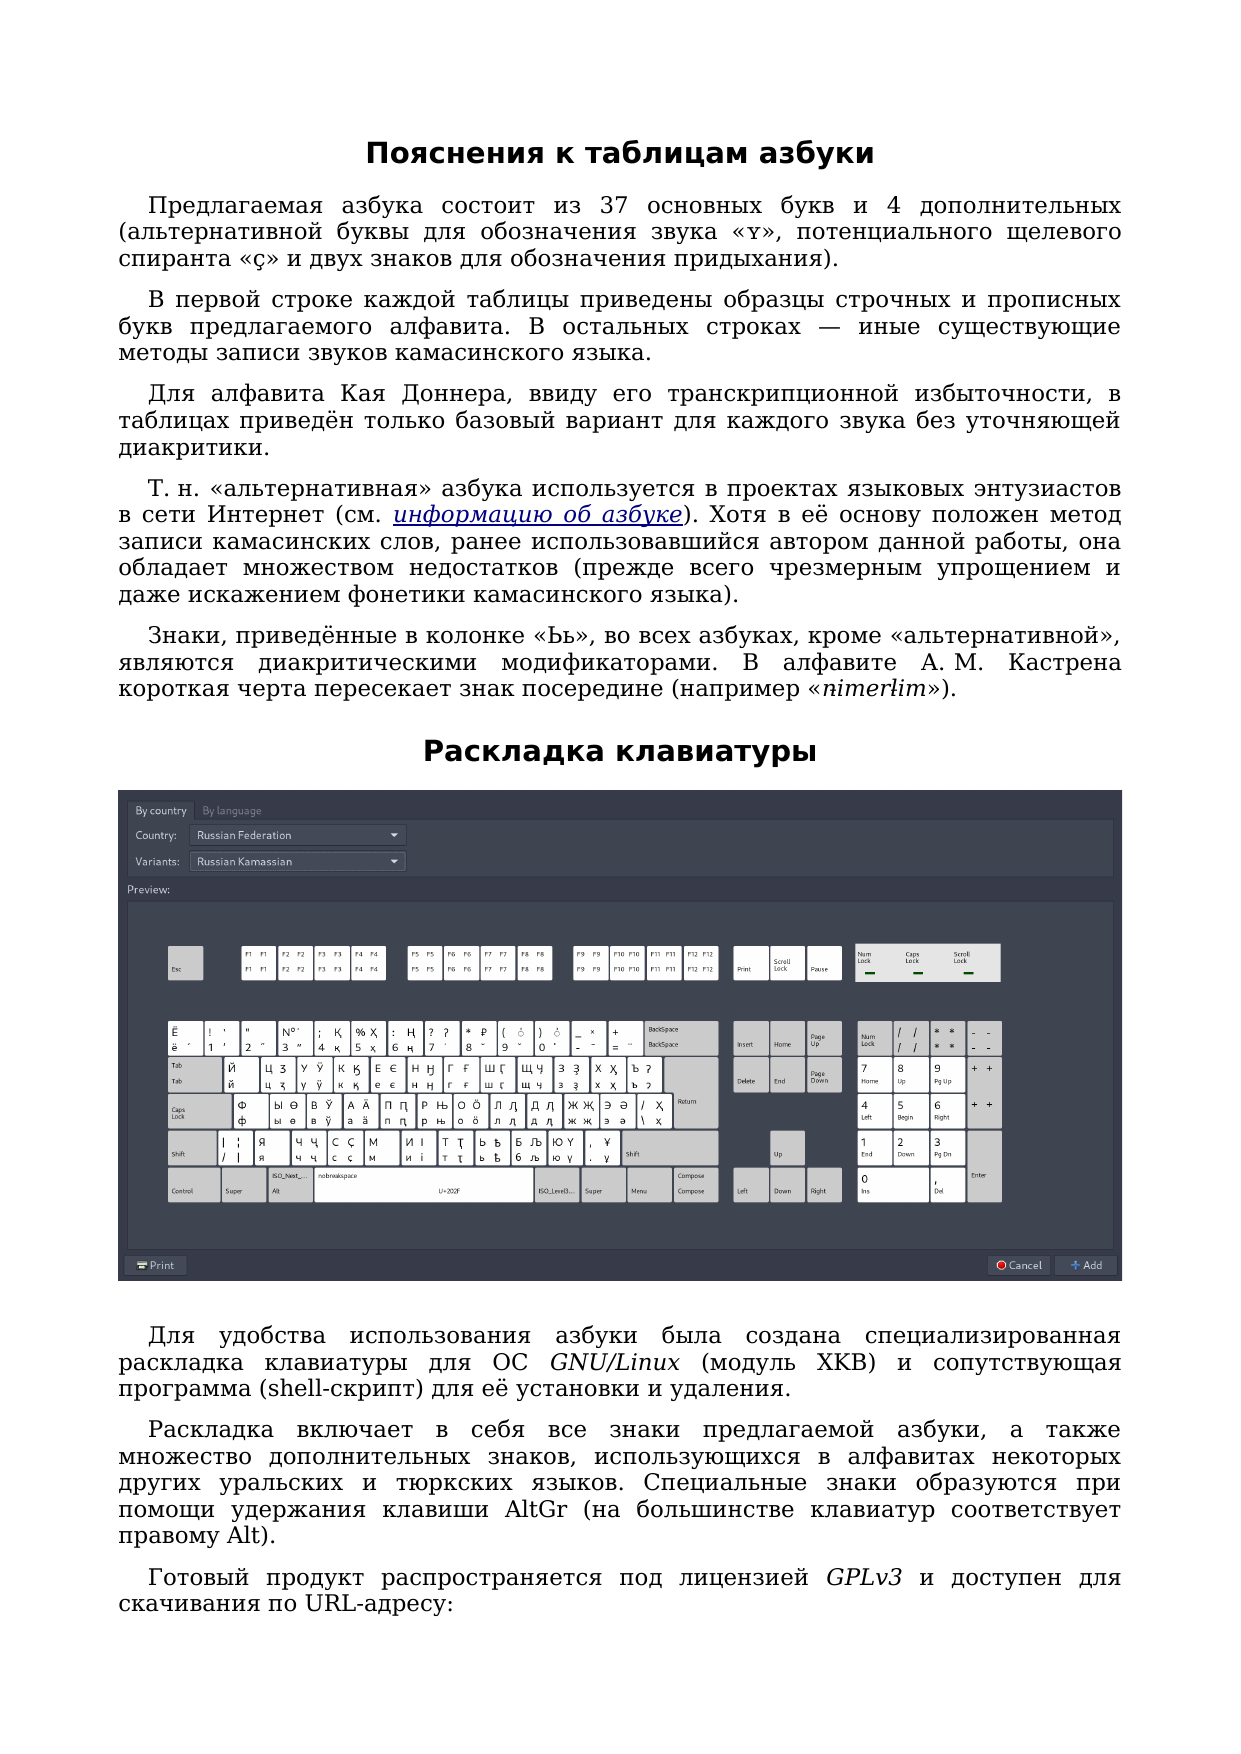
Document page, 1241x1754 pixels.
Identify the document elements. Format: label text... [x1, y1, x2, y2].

text Готовый продукт распространяется под лицензией GPLv3 и доступен для скачивания по URL-адресу: [118, 1564, 1122, 1617]
picture [118, 790, 1123, 1281]
subtitle Пояснения к таблицам азбуки [118, 142, 1122, 168]
text Для удобства использования азбуки была создана специализированная раскладка клавиатуры для ОС GNU/Linux (модуль XKB) и сопутствующая программа (shell-скрипт) для её установки и удаления. [118, 1322, 1122, 1402]
subtitle Раскладка клавиатуры [118, 740, 1122, 767]
text Знаки, приведённые в колонке «Ьь», во всех азбуках, кроме «альтернативной», являются диакритическими модификаторами. В алфавите А. М. Кастрена короткая черта пересекает знак посередине (например «n̵imerl̵im»). [118, 622, 1122, 702]
text Т. н. «альтернативная» азбука используется в проектах языковых энтузиастов в сети Интернет (см. информацию об азбуке). Хотя в её основу положен метод записи камасинских слов, ранее использовавшийся автором данной работы, она обладает множеством недостатков (прежде всего чрезмерным упрощением и даже искажением фонетики камасинского языка). [118, 475, 1122, 608]
text Раскладка включает в себя все знаки предлагаемой азбуки, а также множество дополнительных знаков, использующихся в алфавитах некоторых других уральских и тюркских языков. Специальные знаки образуются при помощи удержания клавиши AltGr (на большинстве клавиатур соответствует правому Alt). [118, 1416, 1122, 1549]
text Предлагаемая азбука состоит из 37 основных букв и 4 дополнительных (альтернативной буквы для обозначения звука «ʏ», потенциального щелевого спиранта «ҫ» и двух знаков для обозначения придыхания). [118, 192, 1122, 272]
text В первой строке каждой таблицы приведены образцы строчных и прописных букв предлагаемого алфавита. В остальных строках — иные существующие методы записи звуков камасинского языка. [118, 286, 1122, 366]
text Для алфавита Кая Доннера, ввиду его транскрипционной избыточности, в таблицах приведён только базовый вариант для каждого звука без уточняющей диакритики. [118, 381, 1122, 460]
